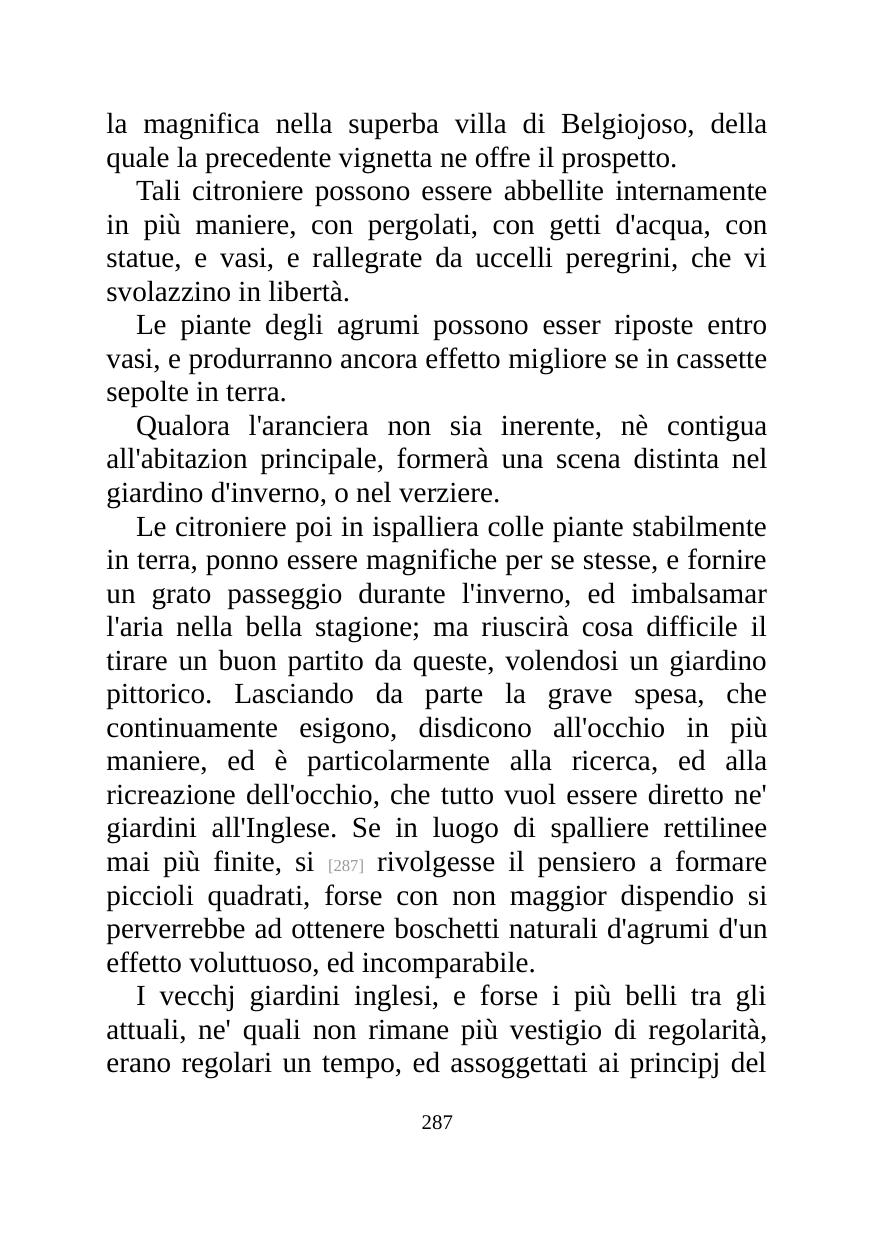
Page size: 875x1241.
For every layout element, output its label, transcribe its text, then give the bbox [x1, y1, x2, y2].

text Le citroniere poi in ispalliera colle piante stabilmente in terra, ponno essere magnifiche per se stesse, e fornire un grato passeggio durante l'inverno, ed imbalsamar l'aria nella bella stagione; ma riuscirà cosa difficile il tirare un buon partito da queste, volendosi un giardino pittorico. Lasciando da parte la grave spesa, che continuamente esigono, disdicono all'occhio in più maniere, ed è particolarmente alla ricerca, ed alla ricreazione dell'occhio, che tutto vuol essere diretto ne' giardini all'Inglese. Se in luogo di spalliere rettilinee mai più finite, si [287] rivolgesse il pensiero a formare piccioli quadrati, forse con non maggior dispendio si perverrebbe ad ottenere boschetti naturali d'agrumi d'un effetto voluttuoso, ed incomparabile. [106, 509, 768, 978]
text la magnifica nella superba villa di Belgiojoso, della quale la precedente vignetta ne offre il prospetto. [106, 106, 768, 173]
text Tali citroniere possono essere abbellite internamente in più maniere, con pergolati, con getti d'acqua, con statue, e vasi, e rallegrate da uccelli peregrini, che vi svolazzino in libertà. [106, 173, 768, 307]
text Qualora l'aranciera non sia inerente, nè contigua all'abitazion principale, formerà una scena distinta nel giardino d'inverno, o nel verziere. [106, 408, 768, 509]
text I vecchj giardini inglesi, e forse i più belli tra gli attuali, ne' quali non rimane più vestigio di regolarità, erano regolari un tempo, ed assoggettati ai principj del [106, 978, 768, 1079]
text Le piante degli agrumi possono esser riposte entro vasi, e produrranno ancora effetto migliore se in cassette sepolte in terra. [106, 307, 768, 408]
